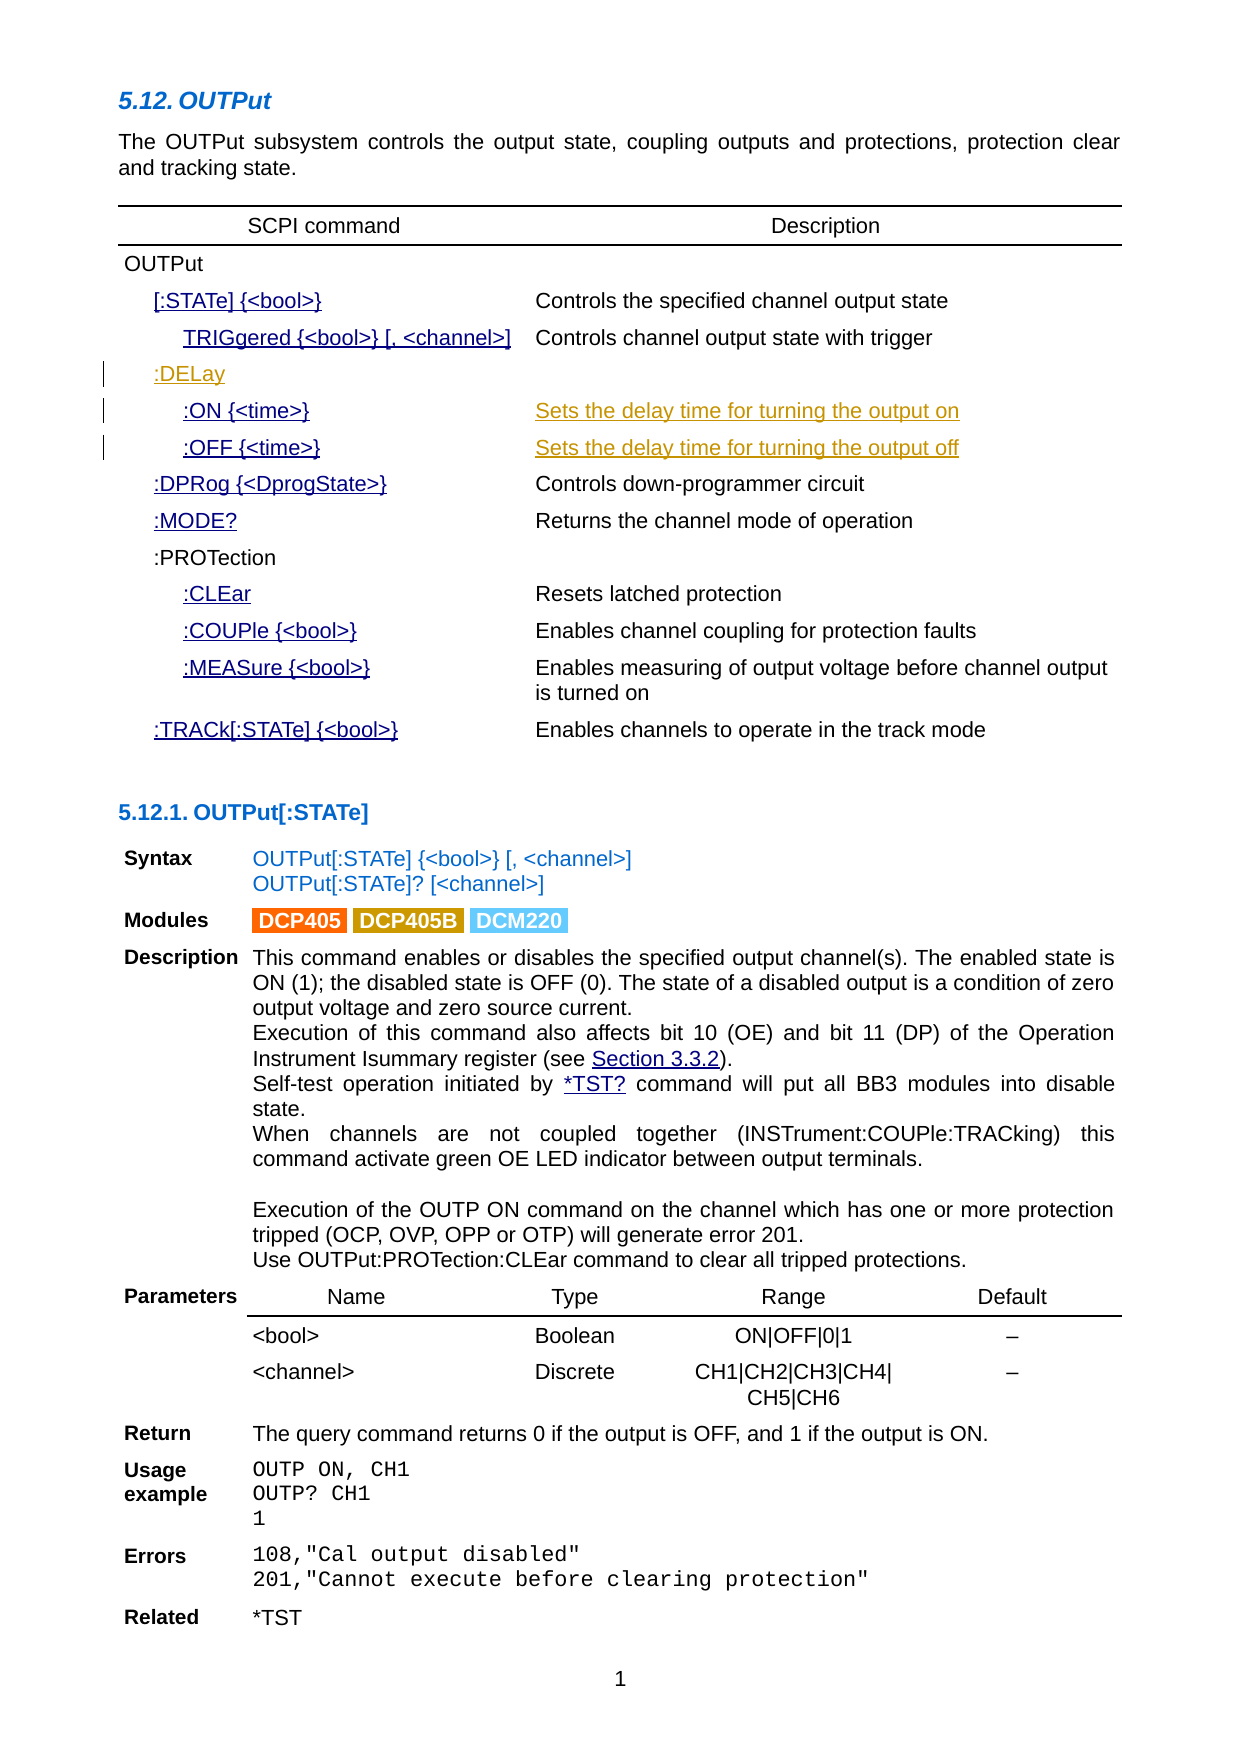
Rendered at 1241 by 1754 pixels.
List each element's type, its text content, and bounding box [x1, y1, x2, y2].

table_cell Errors [118, 1538, 247, 1599]
table_cell Returns the channel mode of operation [530, 502, 1122, 539]
table_cell :CLEar [118, 576, 529, 612]
table_cell Enables measuring of output voltage before channel output is turned on [530, 649, 1122, 711]
table_cell Sets the delay time for turning the output off [530, 429, 1122, 466]
table_cell ON|OFF|0|1 [684, 1317, 903, 1353]
table_cell Return [118, 1415, 247, 1452]
table_cell Related [118, 1599, 247, 1636]
table_cell Controls down-programmer circuit [530, 466, 1122, 502]
table_cell Range [684, 1278, 903, 1315]
subtitle OUTPut [118, 86, 1122, 114]
table_cell <channel> [247, 1354, 465, 1415]
table_cell Enables channels to operate in the track mode [530, 711, 1122, 747]
table_cell :ON {<time>} [118, 392, 529, 429]
table_cell Description [118, 939, 247, 1278]
table_cell [530, 356, 1122, 392]
table_cell 108,"Cal output disabled" 201,"Cannot execute before clearing protection" [247, 1538, 1122, 1599]
table_cell :MEASure {<bool>} [118, 649, 529, 711]
table_cell :DPRog {<DprogState>} [118, 466, 529, 502]
table_cell [530, 539, 1122, 576]
table_cell DCP405 DCP405B DCM220 [247, 902, 1122, 939]
table_cell OUTPut [118, 246, 529, 282]
table_cell :COUPle {<bool>} [118, 612, 529, 649]
table_cell :OFF {<time>} [118, 429, 529, 466]
table_cell Discrete [465, 1354, 684, 1415]
table_header SCPI command [118, 207, 529, 243]
table_cell TRIGgered {<bool>} [, <channel>] [118, 319, 529, 356]
subtitle OUTPut[:STATe] [118, 799, 1122, 826]
table_cell *TST [247, 1599, 1122, 1636]
table_cell Controls channel output state with trigger [530, 319, 1122, 356]
table_cell – [903, 1354, 1122, 1415]
table_header OUTPut[:STATe] {<bool>} [, <channel>] OUTPut[:STATe]? [<channel>] [247, 840, 1122, 902]
table_cell <bool> [247, 1317, 465, 1353]
table_cell Controls the specified channel output state [530, 282, 1122, 319]
text The OUTPut subsystem controls the output state, coupling outputs and protections, protection clear and tracking state. [118, 129, 1122, 179]
table_cell :PROTection [118, 539, 529, 576]
table_cell [:STATe] {<bool>} [118, 282, 529, 319]
table_cell :TRACk[:STATe] {<bool>} [118, 711, 529, 747]
table_cell Enables channel coupling for protection faults [530, 612, 1122, 649]
table_cell Resets latched protection [530, 576, 1122, 612]
table_cell The query command returns 0 if the output is OFF, and 1 if the output is ON. [247, 1415, 1122, 1452]
table_cell :DELay [118, 356, 529, 392]
table_cell :MODE? [118, 502, 529, 539]
table_cell Sets the delay time for turning the output on [530, 392, 1122, 429]
table_cell Boolean [465, 1317, 684, 1353]
table_cell Modules [118, 902, 247, 939]
table_cell Type [465, 1278, 684, 1315]
table_cell [530, 246, 1122, 282]
table_header Syntax [118, 840, 247, 902]
table_cell Usage example [118, 1452, 247, 1538]
table_cell Name [247, 1278, 465, 1315]
table_header Description [530, 207, 1122, 243]
table_cell – [903, 1317, 1122, 1353]
table_cell Parameters [118, 1278, 247, 1415]
table_cell This command enables or disables the specified output channel(s). The enabled state is ON (1); the disabled state is OFF (0). The state of a disabled output is a condition of zero output voltage and zero source current. Execution of this command also affects bit 10 (OE) and bit 11 (DP) of the Operation Instrument Isummary register (see Section 3.3.2). Self-test operation initiated by *TST? command will put all BB3 modules into disable state. When channels are not coupled together (INSTrument:COUPle:TRACking) this command activate green OE LED indicator between output terminals. Execution of the OUTP ON command on the channel which has one or more protection tripped (OCP, OVP, OPP or OTP) will generate error 201. Use OUTPut:PROTection:CLEar command to clear all tripped protections. [247, 939, 1122, 1278]
table_cell CH1|CH2|CH3|CH4|CH5|CH6 [684, 1354, 903, 1415]
table_cell Default [903, 1278, 1122, 1315]
table_cell OUTP ON, CH1 OUTP? CH1 1 [247, 1452, 1122, 1538]
